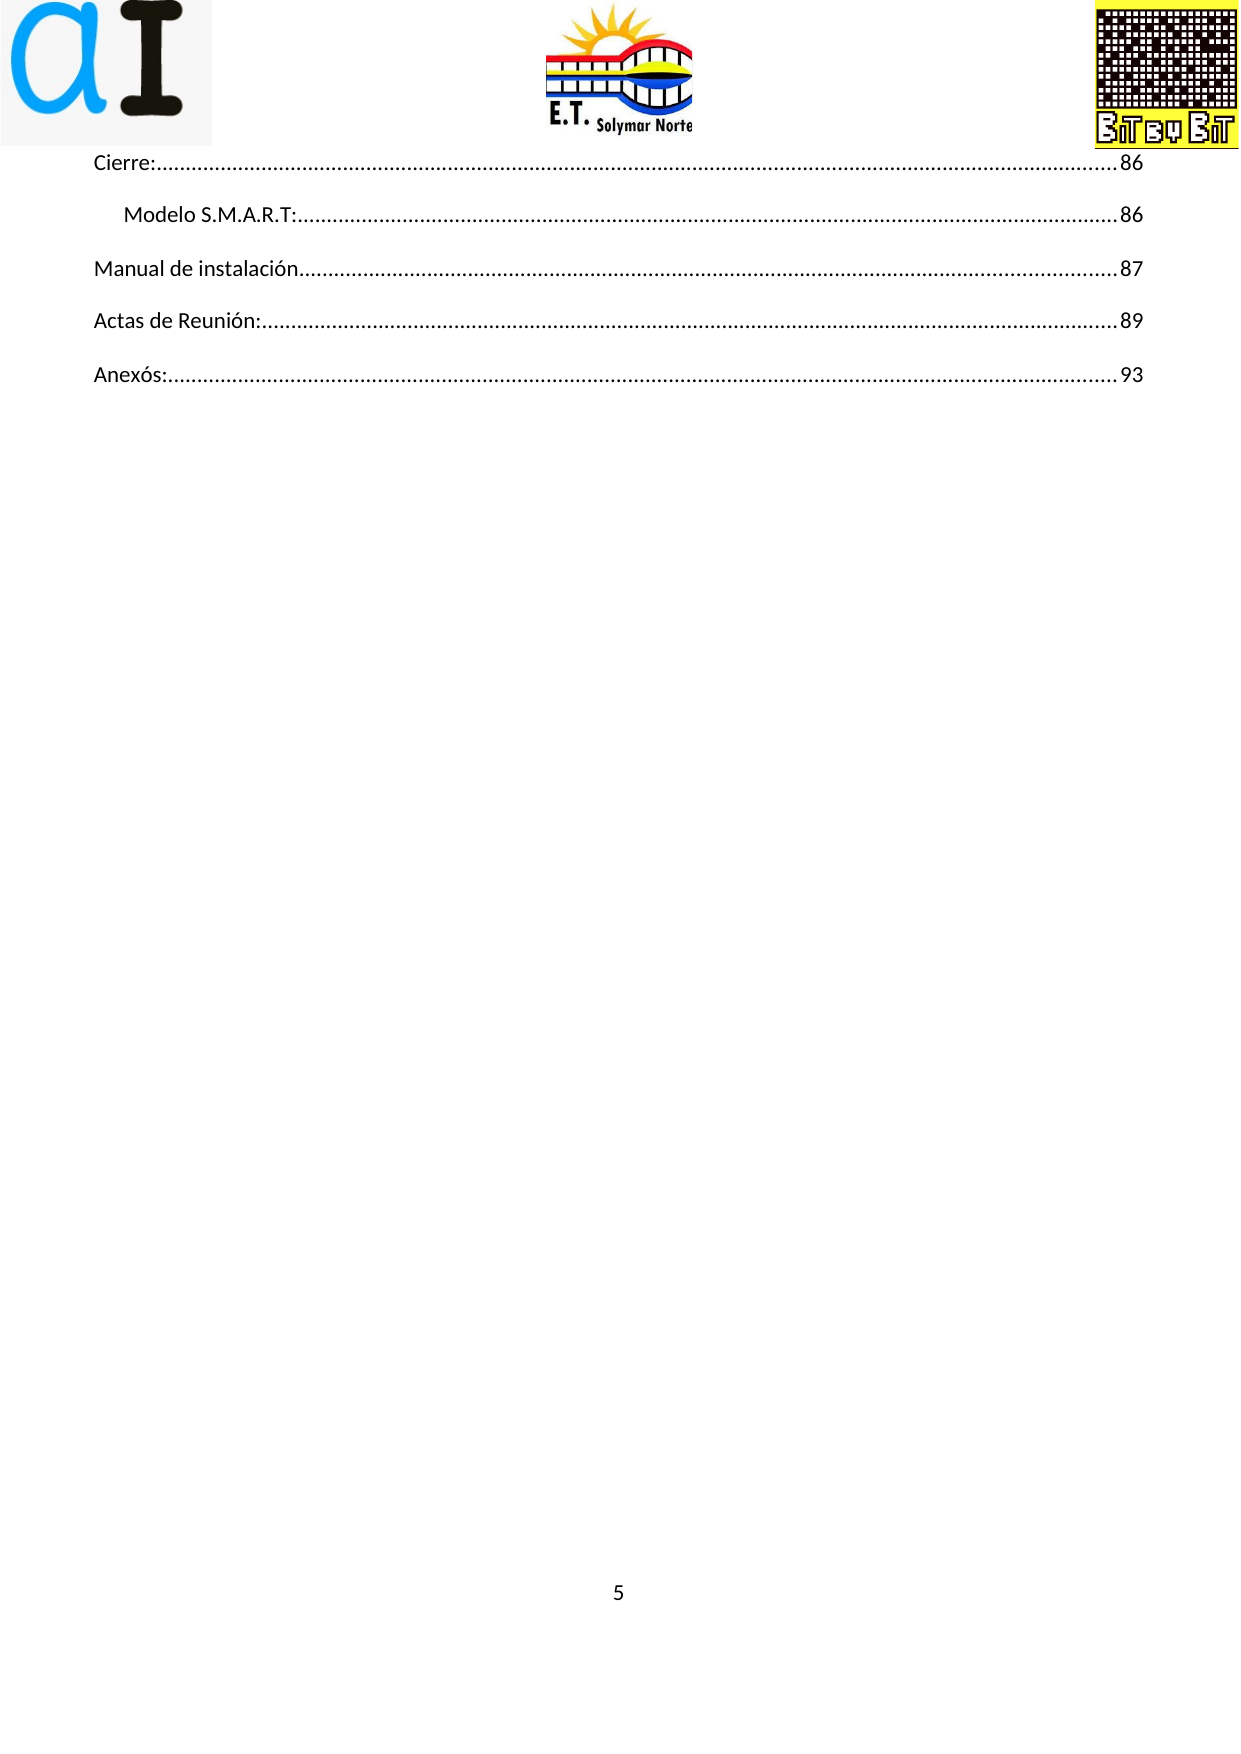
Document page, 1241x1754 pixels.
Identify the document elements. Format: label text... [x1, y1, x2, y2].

picture [0, 0, 212, 146]
text Actas de Reunión: 89 [94, 307, 1143, 335]
text Cierre: 86 [94, 148, 1143, 176]
picture [1094, 0, 1239, 149]
text Anexós: 93 [94, 360, 1143, 388]
text Modelo S.M.A.R.T: 86 [123, 201, 1143, 229]
text Manual de instalación 87 [94, 254, 1143, 282]
picture [546, 0, 693, 146]
